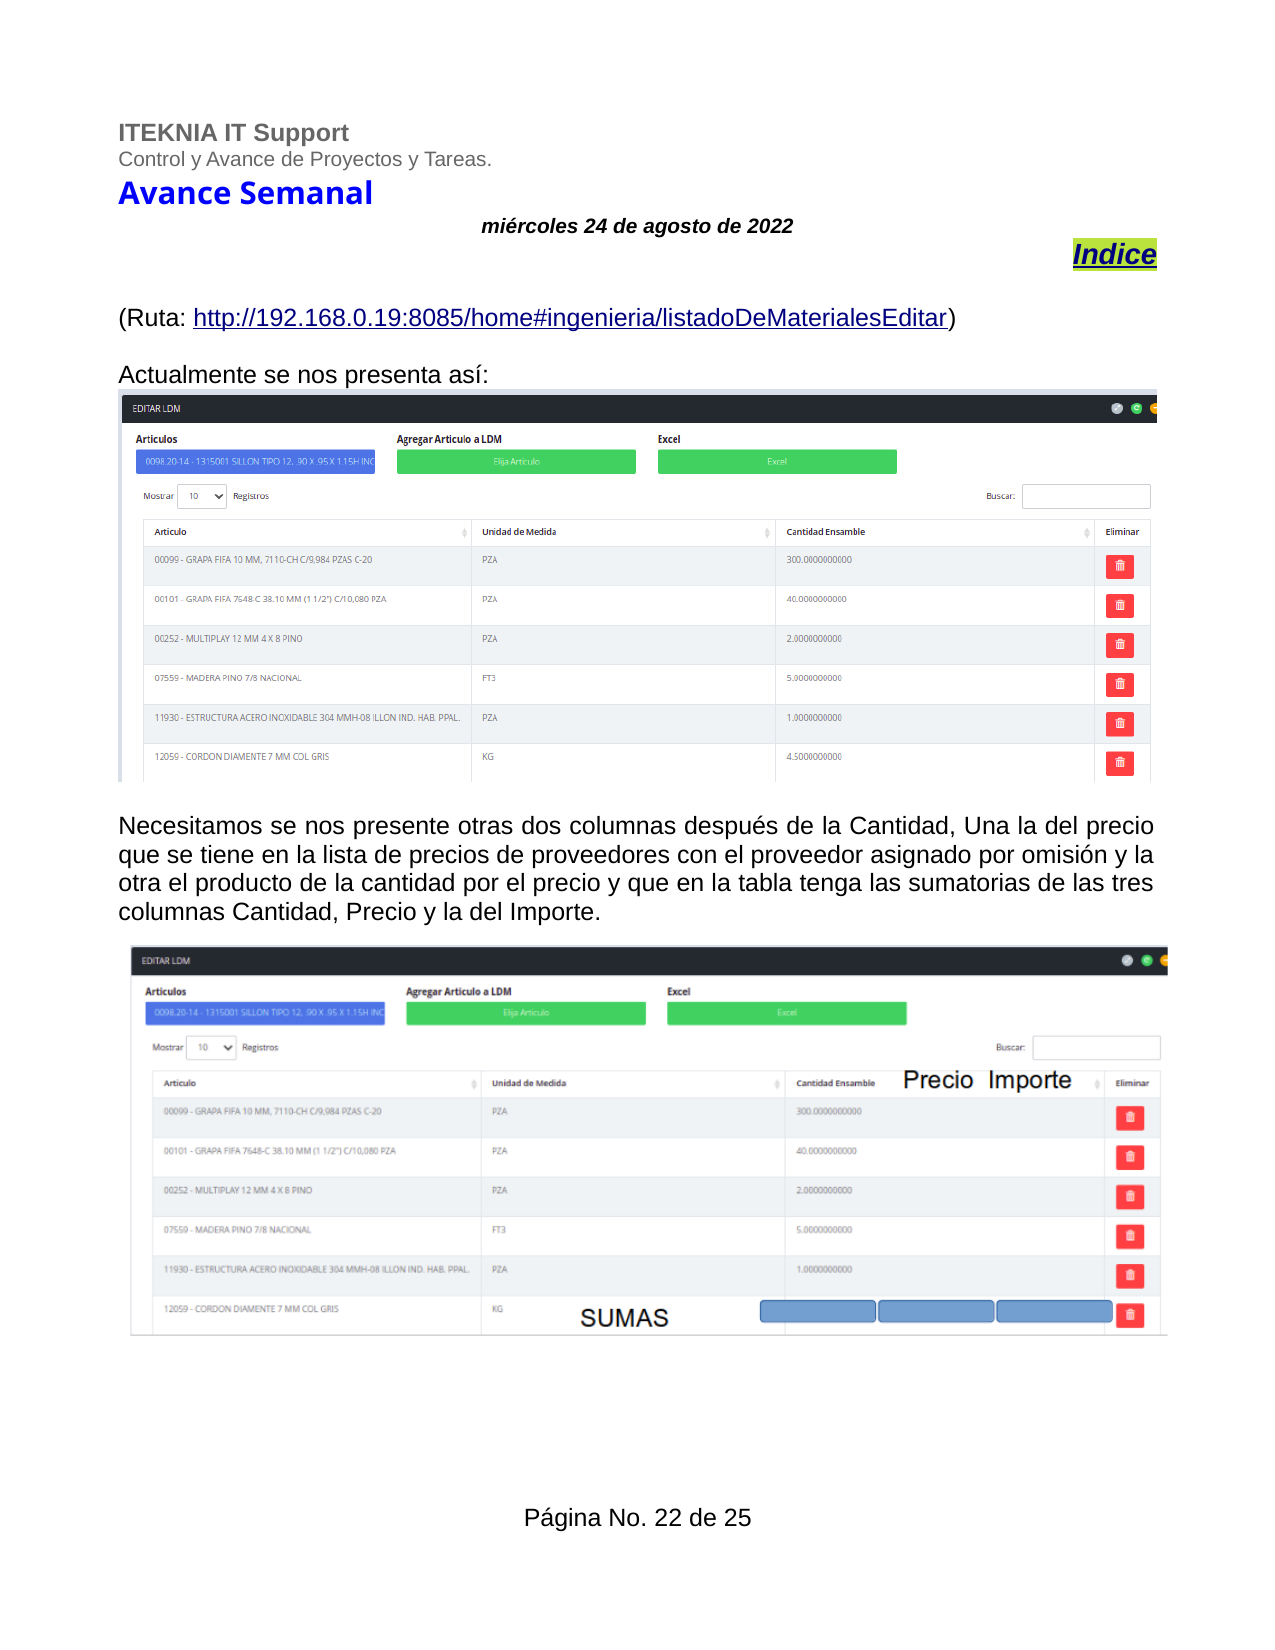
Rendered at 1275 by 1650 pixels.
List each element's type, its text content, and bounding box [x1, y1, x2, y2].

picture [130, 945, 1170, 1338]
text Necesitamos se nos presente otras dos columnas después de la Cantidad, Una la del precio que se tiene en la lista de precios de proveedores con el proveedor asignado por omisión y la otra el producto de la cantidad por el precio y que en la tabla tenga las sumatorias de las tres columnas Cantidad, Precio y la del Importe. [118, 811, 1157, 926]
text Actualmente se nos presenta así: [118, 361, 1157, 389]
picture [118, 389, 1157, 782]
text (Ruta: http://192.168.0.19:8085/home#ingenieria/listadoDeMaterialesEditar) [118, 303, 1157, 332]
